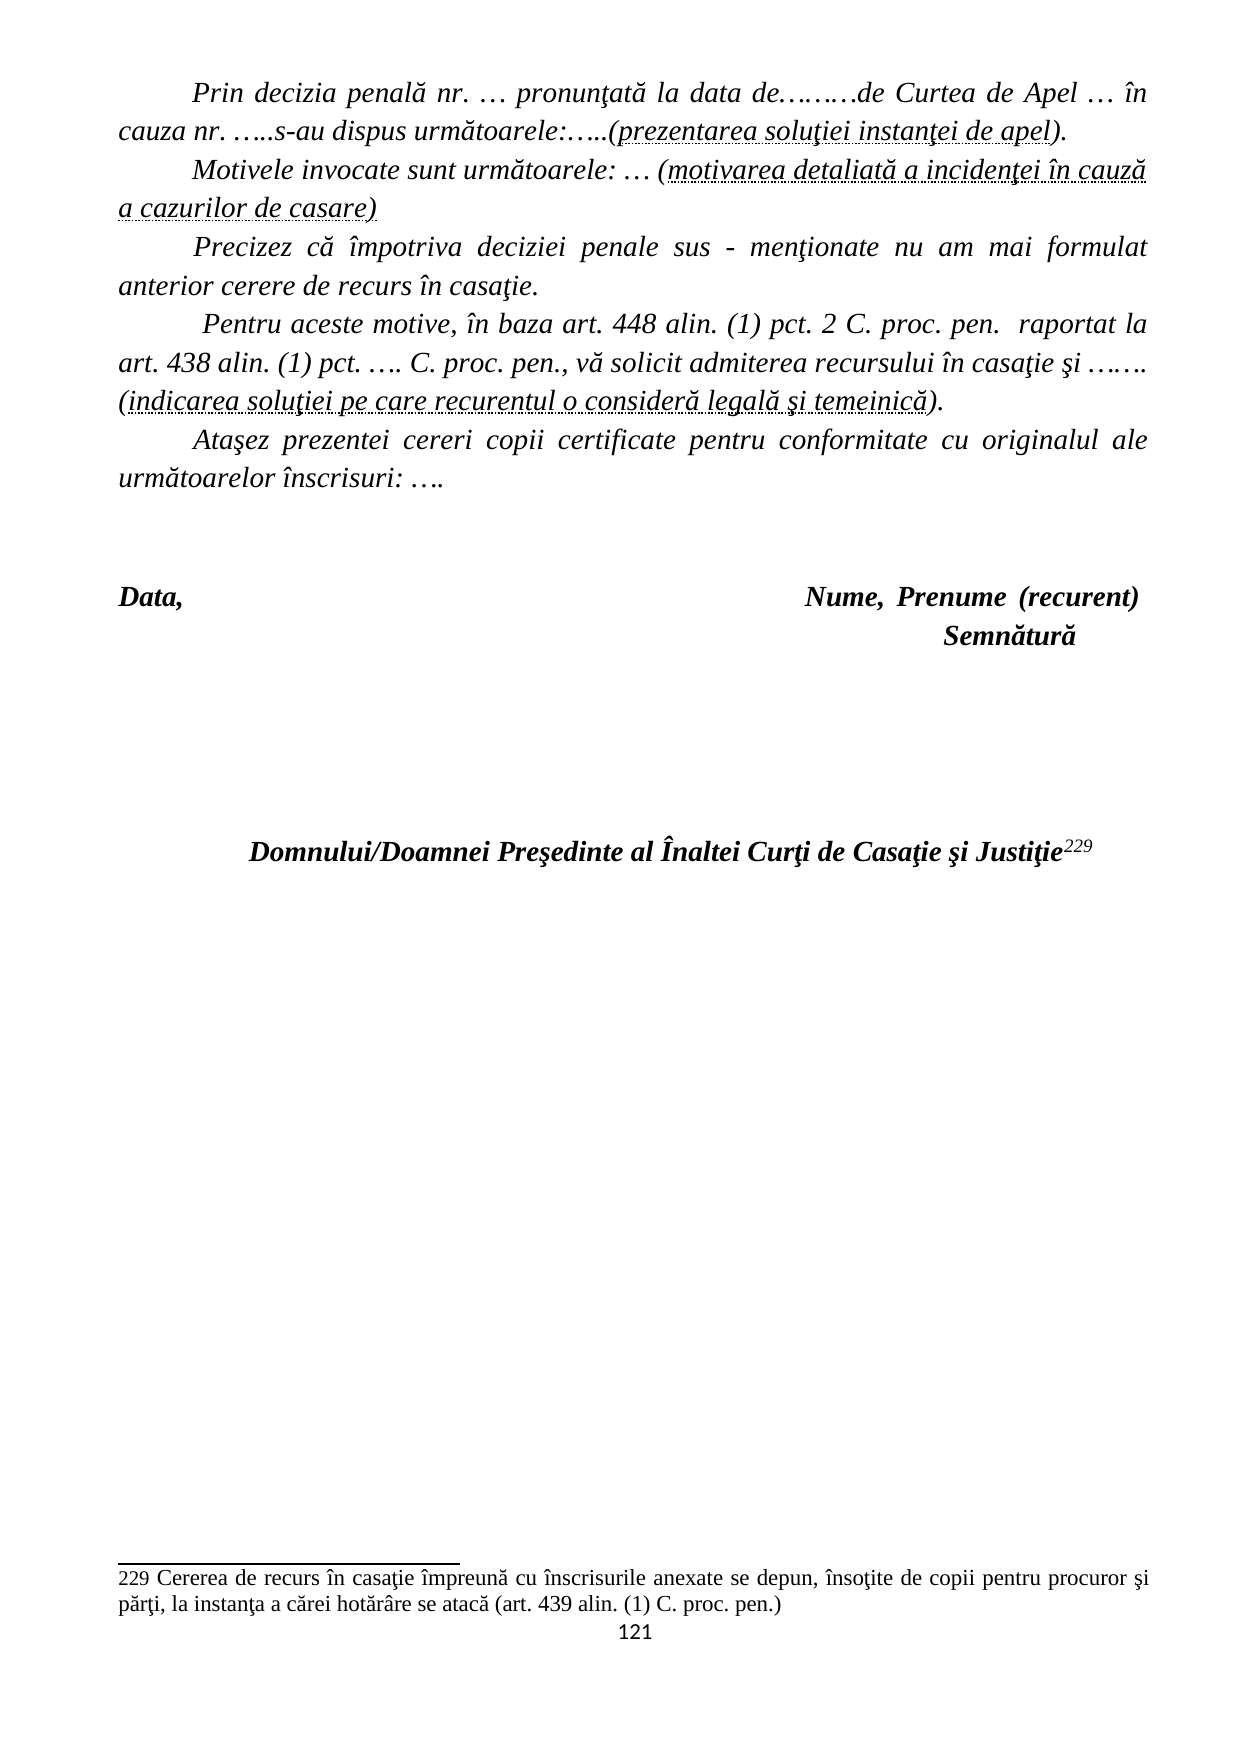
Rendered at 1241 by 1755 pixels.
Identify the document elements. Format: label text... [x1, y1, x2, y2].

text Ataşez prezentei cereri copii certificate pentru conformitate cu originalul ale următoarelor înscrisuri: …. [118, 422, 1152, 494]
text Pentru aceste motive, în baza art. 448 alin. (1) pct. 2 C. proc. pen. raportat la art. 438 alin. (1) pct. …. C. proc. pen., vă solicit admiterea recursului în casaţie şi ……. (indicarea soluţiei pe care recurentul o consideră legală şi temeinică). [118, 306, 1152, 417]
text Precizez că împotriva deciziei penale sus - menţionate nu am mai formulat anterior cerere de recurs în casaţie. [118, 229, 1152, 301]
text Motivele invocate sunt următoarele: … (motivarea detaliată a incidenţei în cauză a cazurilor de casare) [118, 152, 1152, 224]
text Cererea de recurs în casaţie împreună cu înscrisurile anexate se depun, însoţite de copii pentru procuror şi părţi, la instanţa a cărei hotărâre se atacă (art. 439 alin. (1) C. proc. pen.) [118, 1564, 1152, 1617]
text Domnului/Doamnei Preşedinte al Înaltei Curţi de Casaţie şi Justiţie [192, 834, 1152, 868]
text Data, Nume, Prenume (recurent) Semnătură [118, 579, 1152, 690]
text Prin decizia penală nr. … pronunţată la data de………de Curtea de Apel … în cauza nr. …..s-au dispus următoarele:…..(prezentarea soluţiei instanţei de apel). [118, 75, 1152, 147]
